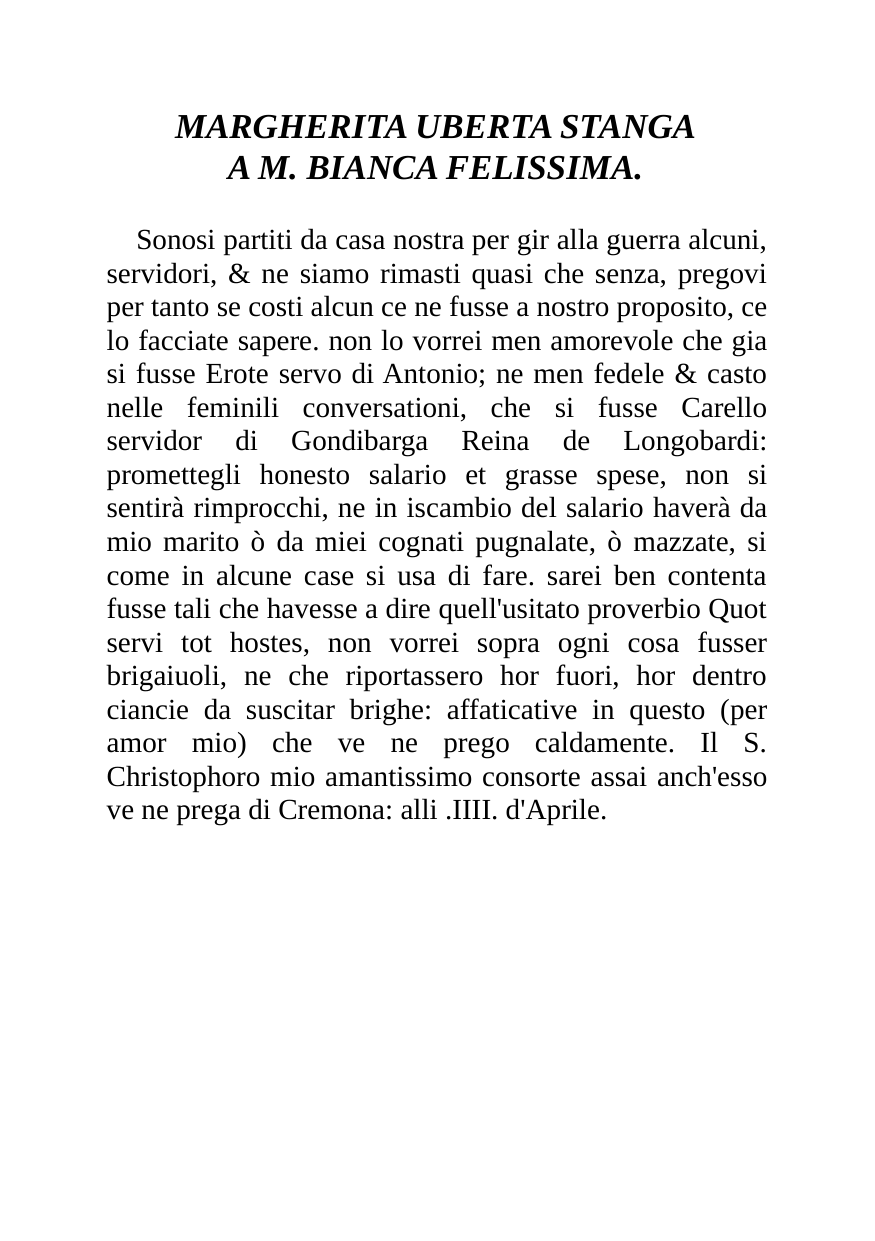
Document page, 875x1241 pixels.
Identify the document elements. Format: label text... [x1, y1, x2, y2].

subtitle MARGHERITA UBERTA STANGA A M. BIANCA FELISSIMA. [106, 106, 768, 187]
text Sonosi partiti da casa nostra per gir alla guerra alcuni, servidori, & ne siamo rimasti quasi che senza, pregovi per tanto se costi alcun ce ne fusse a nostro proposito, ce lo facciate sapere. non lo vorrei men amorevole che gia si fusse Erote servo di Antonio; ne men fedele & casto nelle feminili conversationi, che si fusse Carello servidor di Gondibarga Reina de Longobardi: promettegli honesto salario et grasse spese, non si sentirà rimprocchi, ne in iscambio del salario haverà da mio marito ò da miei cognati pugnalate, ò mazzate, si come in alcune case si usa di fare. sarei ben contenta fusse tali che havesse a dire quell'usitato proverbio Quot servi tot hostes, non vorrei sopra ogni cosa fusser brigaiuoli, ne che riportassero hor fuori, hor dentro ciancie da suscitar brighe: affaticative in questo (per amor mio) che ve ne prego caldamente. Il S. Christophoro mio amantissimo consorte assai anch'esso ve ne prega di Cremona: alli .IIII. d'Aprile. [106, 222, 768, 826]
